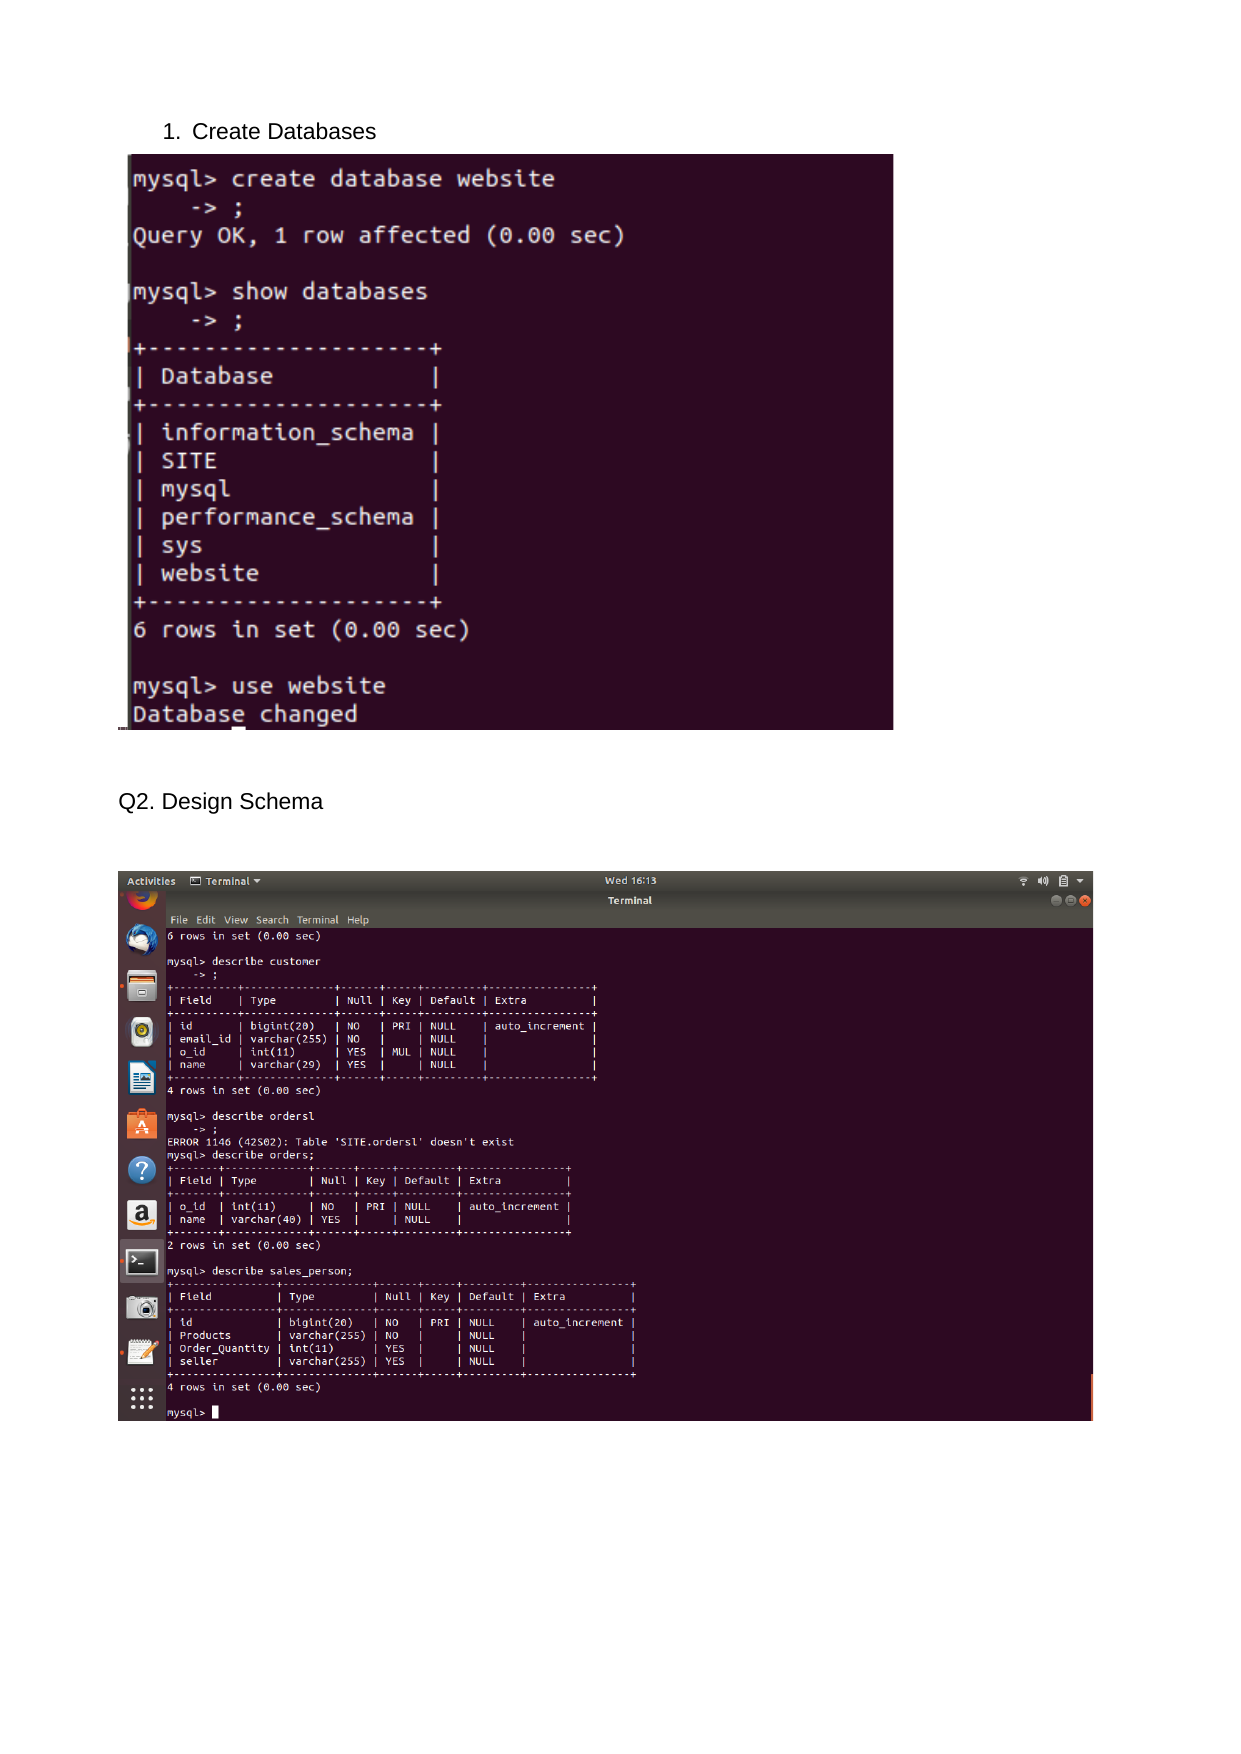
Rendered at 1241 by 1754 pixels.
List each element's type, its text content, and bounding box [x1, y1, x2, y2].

list Create Databases [162, 118, 1122, 144]
picture [118, 154, 894, 730]
picture [118, 871, 1094, 1421]
text Q2. Design Schema [118, 788, 1122, 814]
